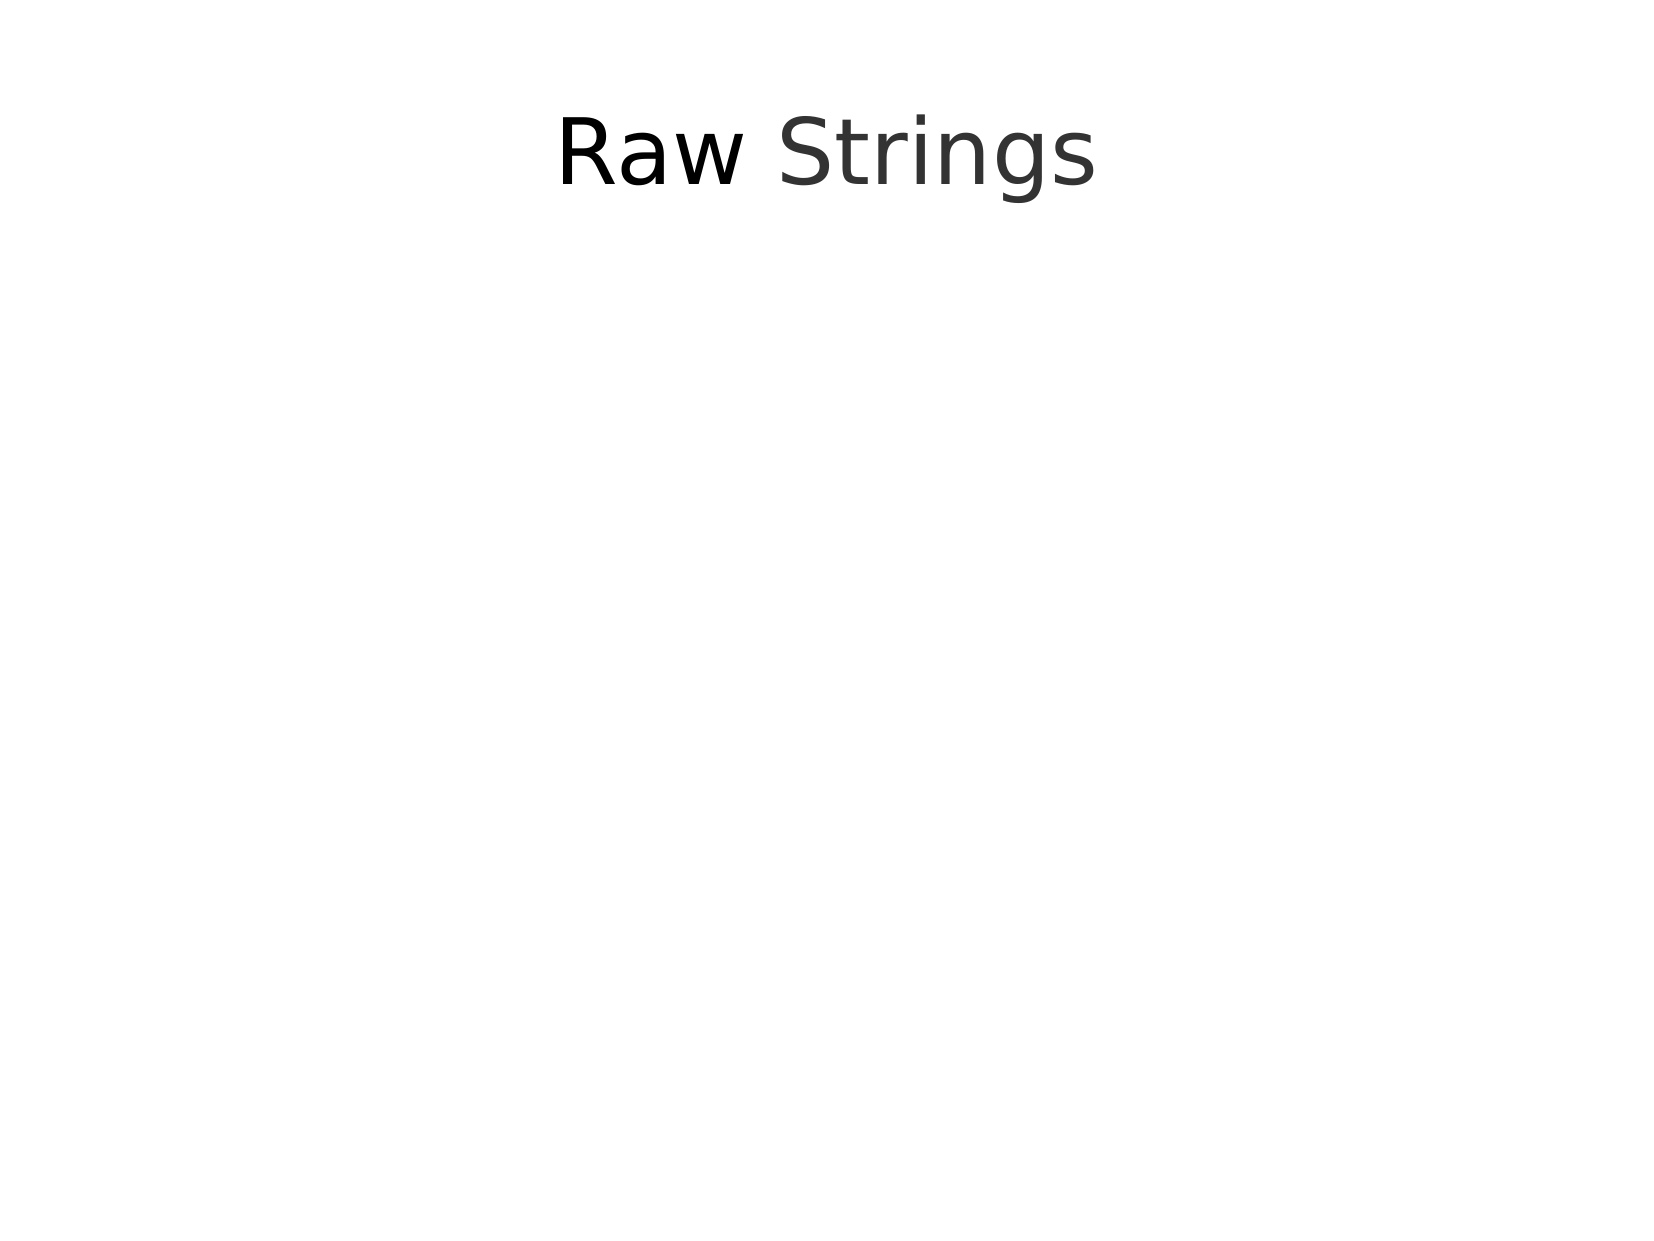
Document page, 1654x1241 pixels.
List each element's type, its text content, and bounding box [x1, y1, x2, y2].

title Raw Strings [82, 56, 1571, 250]
